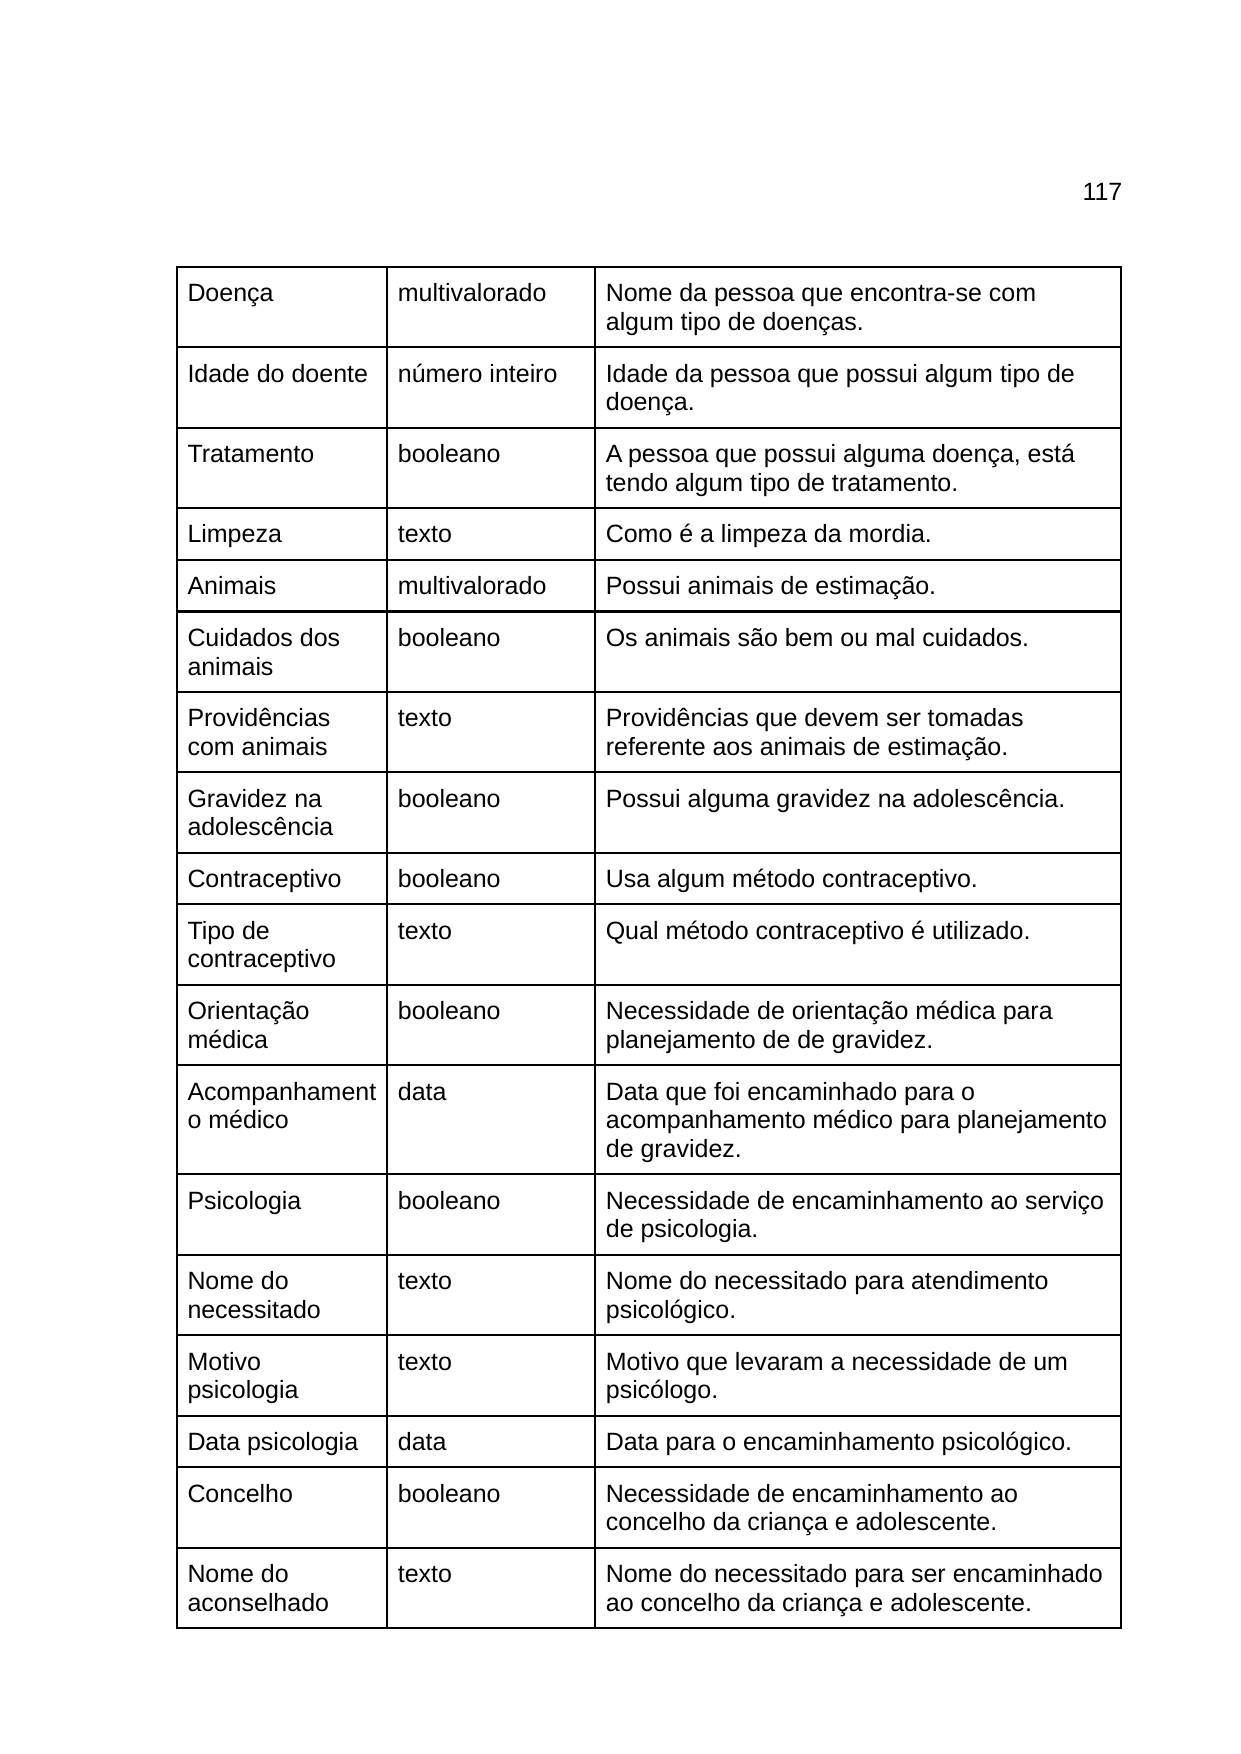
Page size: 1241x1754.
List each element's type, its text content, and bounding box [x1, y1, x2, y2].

table_cell Providências que devem ser tomadas referente aos animais de estimação. [596, 693, 1120, 771]
table_cell Nome do necessitado para atendimento psicológico. [596, 1256, 1120, 1334]
table_cell texto [388, 1256, 594, 1334]
table_cell booleano [388, 613, 594, 691]
table_cell multivalorado [388, 561, 594, 610]
table_cell Necessidade de orientação médica para planejamento de de gravidez. [596, 986, 1120, 1064]
table_cell Possui animais de estimação. [596, 561, 1120, 610]
table_cell Providências com animais [178, 693, 386, 771]
table_cell booleano [388, 986, 594, 1064]
table_cell Como é a limpeza da mordia. [596, 509, 1120, 559]
table_cell Tratamento [178, 429, 386, 507]
table_cell Qual método contraceptivo é utilizado. [596, 905, 1120, 984]
table_cell data [388, 1066, 594, 1173]
table_cell Data psicologia [178, 1417, 386, 1466]
table_cell Necessidade de encaminhamento ao serviço de psicologia. [596, 1175, 1120, 1254]
table_cell Contraceptivo [178, 854, 386, 903]
table_cell booleano [388, 429, 594, 507]
table_cell data [388, 1417, 594, 1466]
table_cell Nome do necessitado para ser encaminhado ao concelho da criança e adolescente. [596, 1549, 1120, 1627]
table_cell texto [388, 693, 594, 771]
table_cell booleano [388, 1468, 594, 1547]
table_cell Data que foi encaminhado para o acompanhamento médico para planejamento de gravidez. [596, 1066, 1120, 1173]
table_cell texto [388, 1336, 594, 1414]
table_cell Nome da pessoa que encontra-se com algum tipo de doenças. [596, 268, 1120, 346]
table_cell booleano [388, 854, 594, 903]
table_cell Doença [178, 268, 386, 346]
table_cell Idade da pessoa que possui algum tipo de doença. [596, 348, 1120, 427]
table_cell Nome do necessitado [178, 1256, 386, 1334]
table_cell Idade do doente [178, 348, 386, 427]
table_cell booleano [388, 773, 594, 852]
table_cell Orientação médica [178, 986, 386, 1064]
table_cell texto [388, 509, 594, 559]
table_cell número inteiro [388, 348, 594, 427]
table_cell texto [388, 1549, 594, 1627]
table_cell booleano [388, 1175, 594, 1254]
table_cell Animais [178, 561, 386, 610]
table_cell multivalorado [388, 268, 594, 346]
table_cell Motivo que levaram a necessidade de um psicólogo. [596, 1336, 1120, 1414]
table_cell Psicologia [178, 1175, 386, 1254]
table_cell Usa algum método contraceptivo. [596, 854, 1120, 903]
table_cell Concelho [178, 1468, 386, 1547]
table_cell Cuidados dos animais [178, 613, 386, 691]
table_cell Nome do aconselhado [178, 1549, 386, 1627]
table_cell texto [388, 905, 594, 984]
table_cell Necessidade de encaminhamento ao concelho da criança e adolescente. [596, 1468, 1120, 1547]
table_cell A pessoa que possui alguma doença, está tendo algum tipo de tratamento. [596, 429, 1120, 507]
table_cell Motivo psicologia [178, 1336, 386, 1414]
table_cell Tipo de contraceptivo [178, 905, 386, 984]
table_cell Acompanhamento médico [178, 1066, 386, 1173]
table_cell Os animais são bem ou mal cuidados. [596, 613, 1120, 691]
table_cell Gravidez na adolescência [178, 773, 386, 852]
table_cell Possui alguma gravidez na adolescência. [596, 773, 1120, 852]
table_cell Limpeza [178, 509, 386, 559]
table_cell Data para o encaminhamento psicológico. [596, 1417, 1120, 1466]
